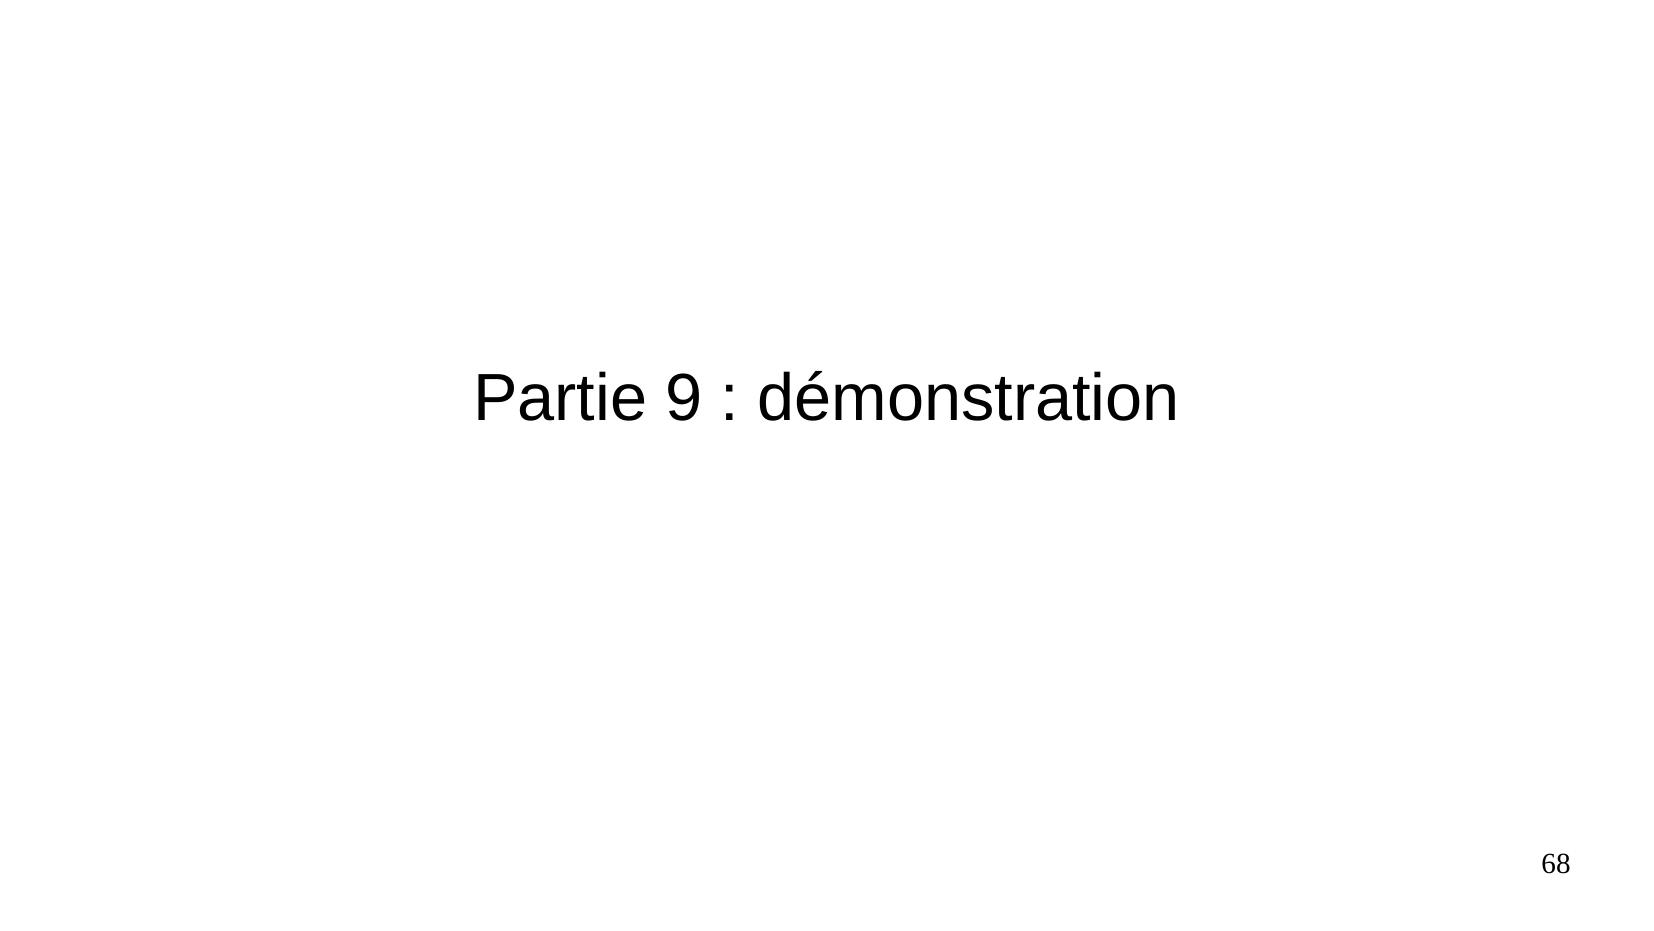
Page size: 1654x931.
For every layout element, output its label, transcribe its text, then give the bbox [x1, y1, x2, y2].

subtitle Partie 9 : démonstration [82, 37, 1571, 757]
